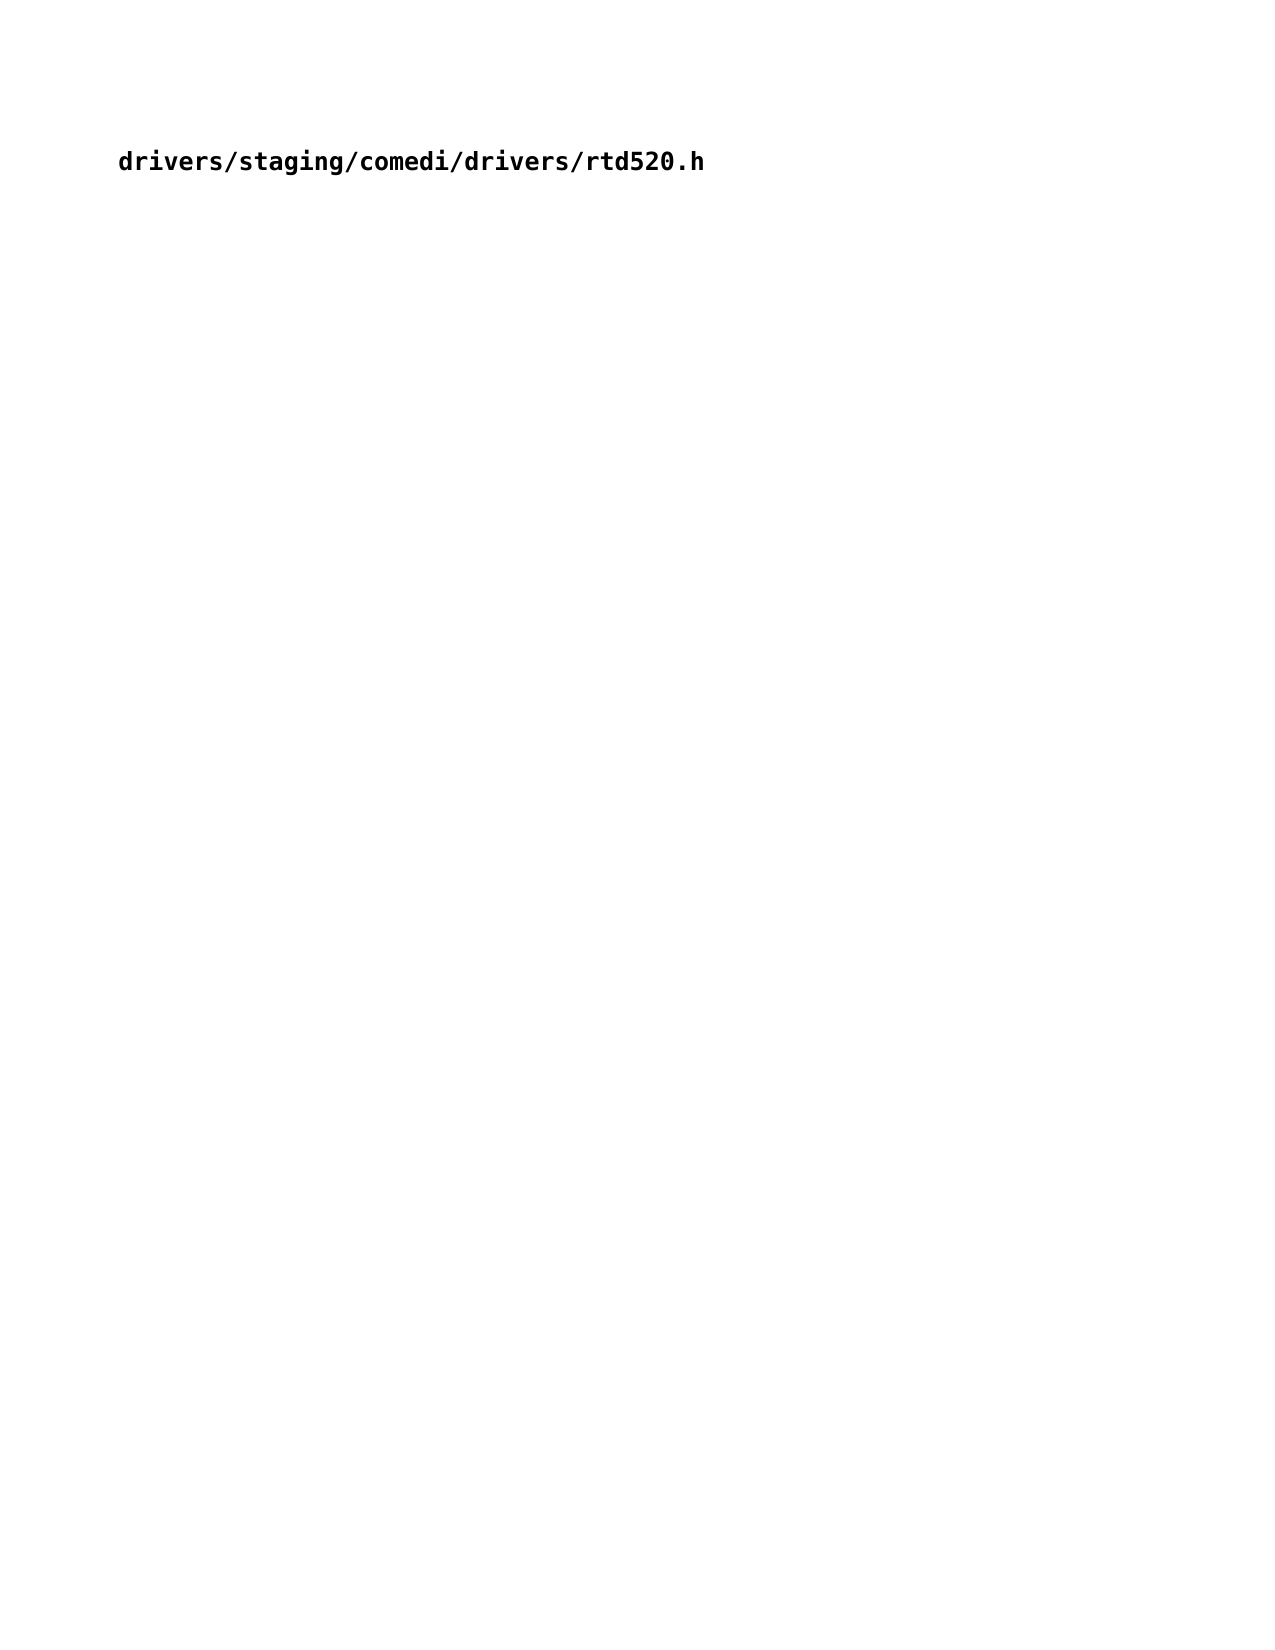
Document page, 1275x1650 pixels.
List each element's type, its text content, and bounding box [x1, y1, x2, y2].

text drivers/staging/comedi/drivers/rtd520.h [118, 147, 1157, 176]
